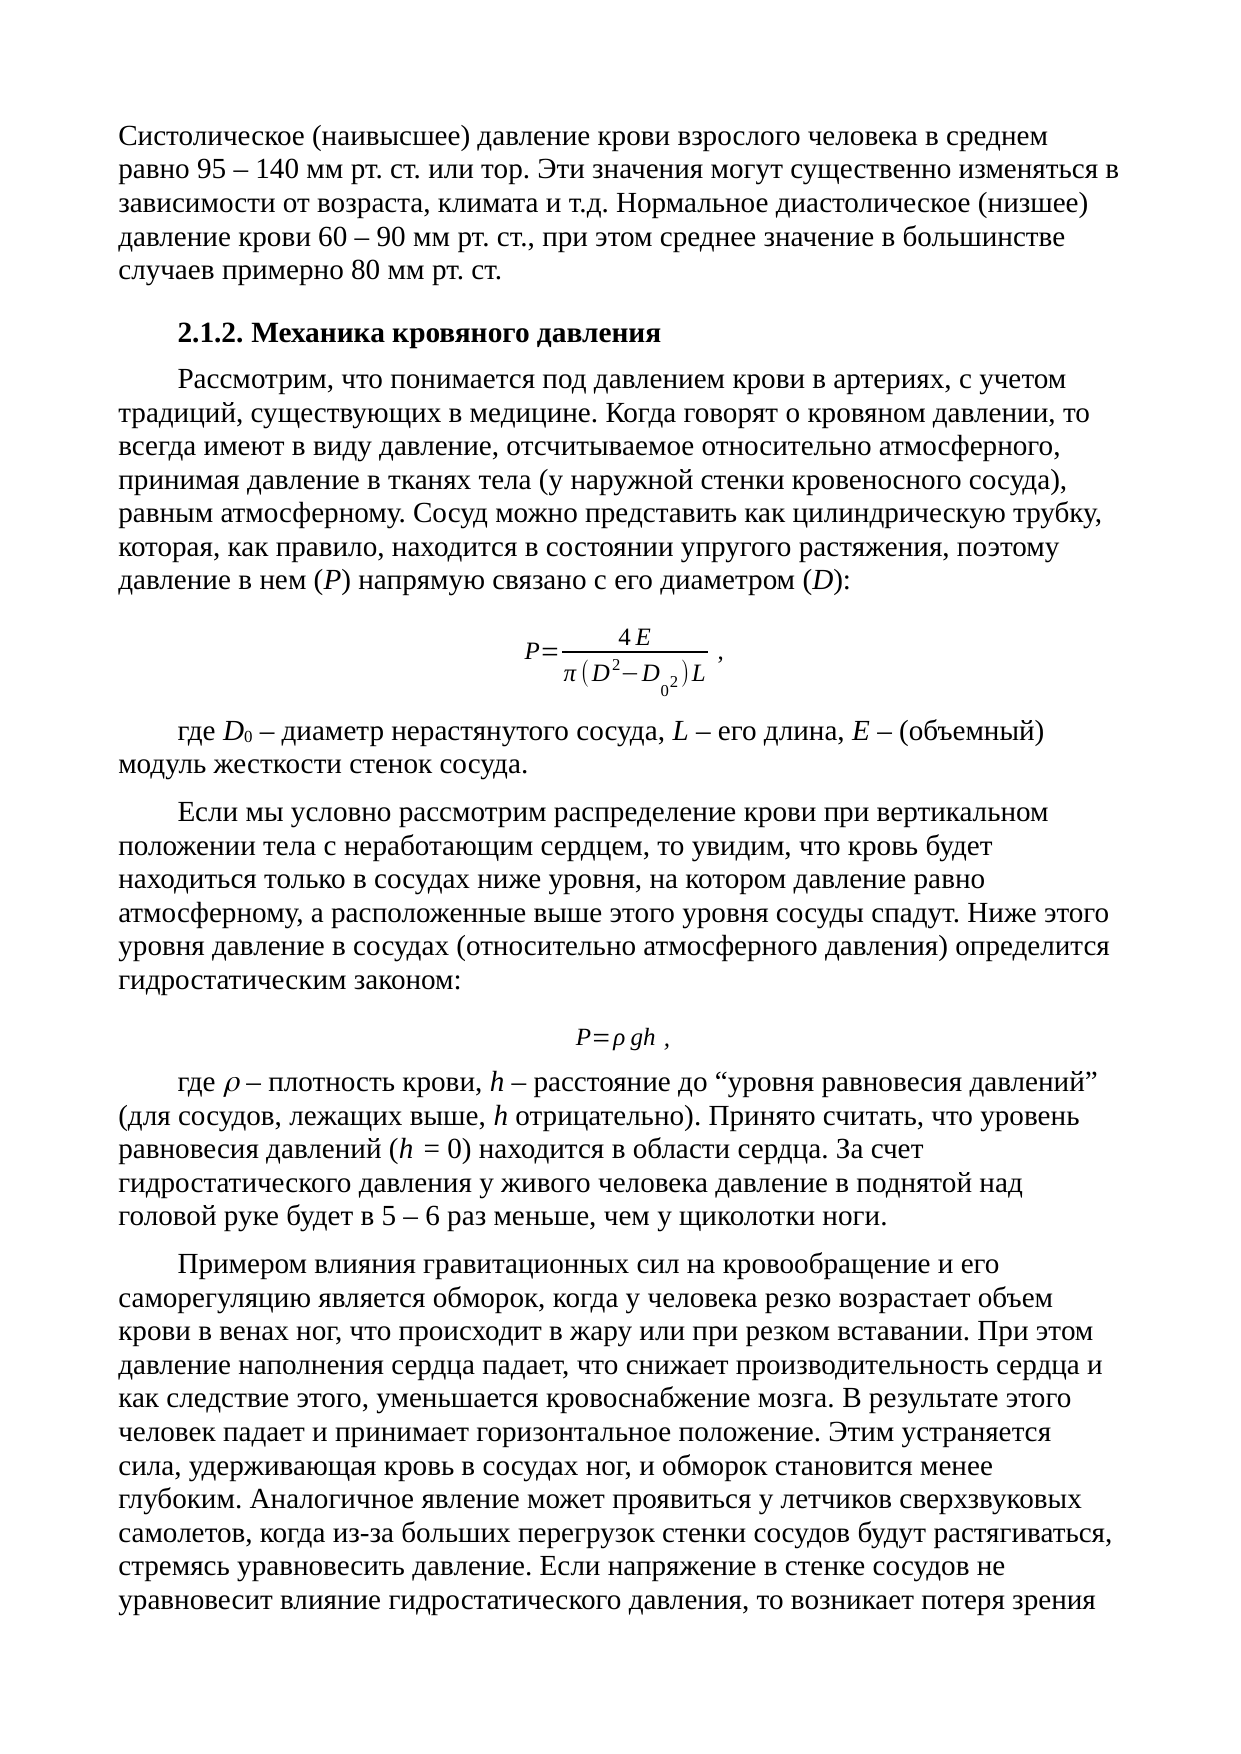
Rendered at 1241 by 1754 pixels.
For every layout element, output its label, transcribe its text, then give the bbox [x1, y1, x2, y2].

text , [118, 1023, 1122, 1052]
text Примером влияния гравитационных сил на кровообращение и его саморегуляцию является обморок, когда у человека резко возрастает объем крови в венах ног, что происходит в жару или при резком вставании. При этом давление наполнения сердца падает, что снижает производительность сердца и как следствие этого, уменьшается кровоснабжение мозга. В результате этого человек падает и принимает горизонтальное положение. Этим устраняется сила, удерживающая кровь в сосудах ног, и обморок становится менее глубоким. Аналогичное явление может проявиться у летчиков сверхзвуковых самолетов, когда из-за больших перегрузок стенки сосудов будут растягиваться, стремясь уравновесить давление. Если напряжение в стенке сосудов не уравновесит влияние гидростатического давления, то возникает потеря зрения [118, 1246, 1122, 1615]
text где D0 – диаметр нерастянутого сосуда, L – его длина, E – (объемный) модуль жесткости стенок сосуда. [118, 713, 1122, 780]
text Если мы условно рассмотрим распределение крови при вертикальном положении тела с неработающим сердцем, то увидим, что кровь будет находиться только в сосудах ниже уровня, на котором давление равно атмосферному, а расположенные выше этого уровня сосуды спадут. Ниже этого уровня давление в сосудах (относительно атмосферного давления) определится гидростатическим законом: [118, 794, 1122, 996]
subtitle Механика кровяного давления [177, 315, 1122, 349]
text Систолическое (наивысшее) давление крови взрослого человека в среднем равно 95 – 140 мм рт. ст. или тор. Эти значения могут существенно изменяться в зависимости от возраста, климата и т.д. Нормальное диастолическое (низшее) давление крови 60 – 90 мм рт. ст., при этом среднее значение в большинстве случаев примерно 80 мм рт. ст. [118, 118, 1122, 286]
text Рассмотрим, что понимается под давлением крови в артериях, с учетом традиций, существующих в медицине. Когда говорят о кровяном давлении, то всегда имеют в виду давление, отсчитываемое относительно атмосферного, принимая давление в тканях тела (у наружной стенки кровеносного сосуда), равным атмосферному. Сосуд можно представить как цилиндрическую трубку, которая, как правило, находится в состоянии упругого растяжения, поэтому давление в нем (P) напрямую связано с его диаметром (D): [118, 361, 1122, 596]
text где  – плотность крови, h – расстояние до “уровня равновесия давлений” (для сосудов, лежащих выше, h отрицательно). Принято считать, что уровень равновесия давлений (h = 0) находится в области сердца. За счет гидростатического давления у живого человека давление в поднятой над головой руке будет в 5 – 6 раз меньше, чем у щиколотки ноги. [118, 1064, 1122, 1232]
text , [118, 623, 1122, 700]
